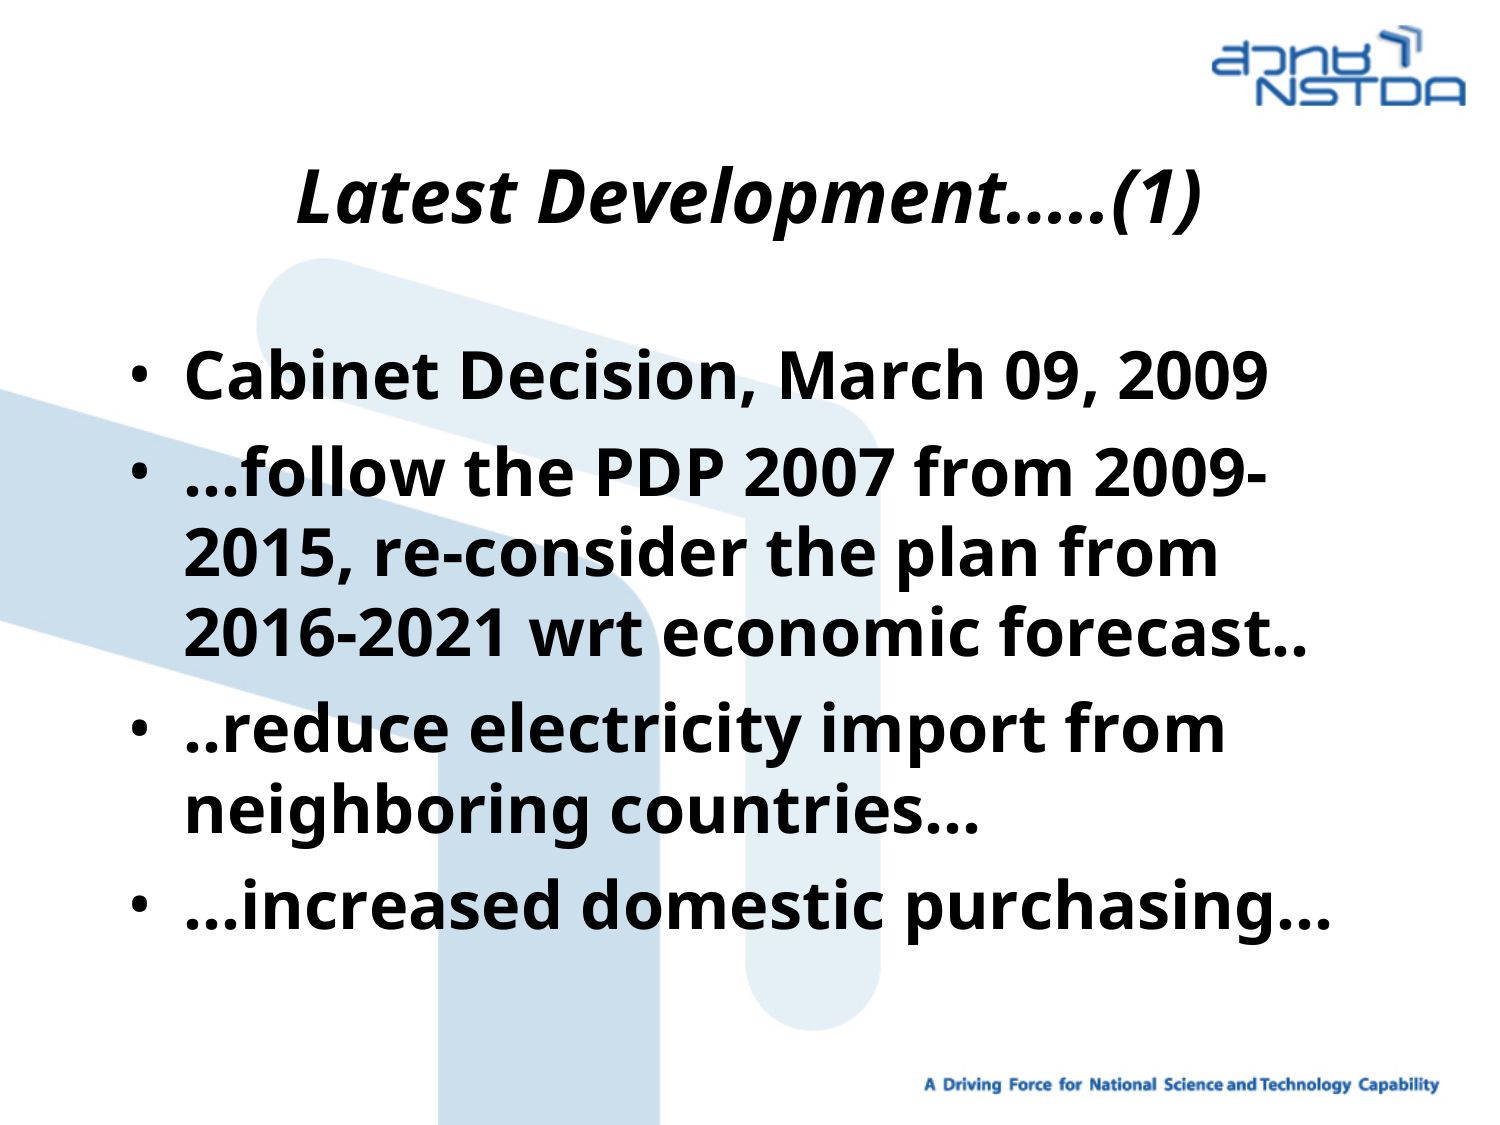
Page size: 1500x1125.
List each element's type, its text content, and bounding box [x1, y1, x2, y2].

list Cabinet Decision, March 09, 2009 …follow the PDP 2007 from 2009-2015, re-consider the plan from 2016-2021 wrt economic forecast.. ..reduce electricity import from neighboring countries… …increased domestic purchasing… [112, 324, 1388, 1000]
title Latest Development…..(1) [112, 99, 1388, 288]
picture [0, 0, 1500, 1125]
